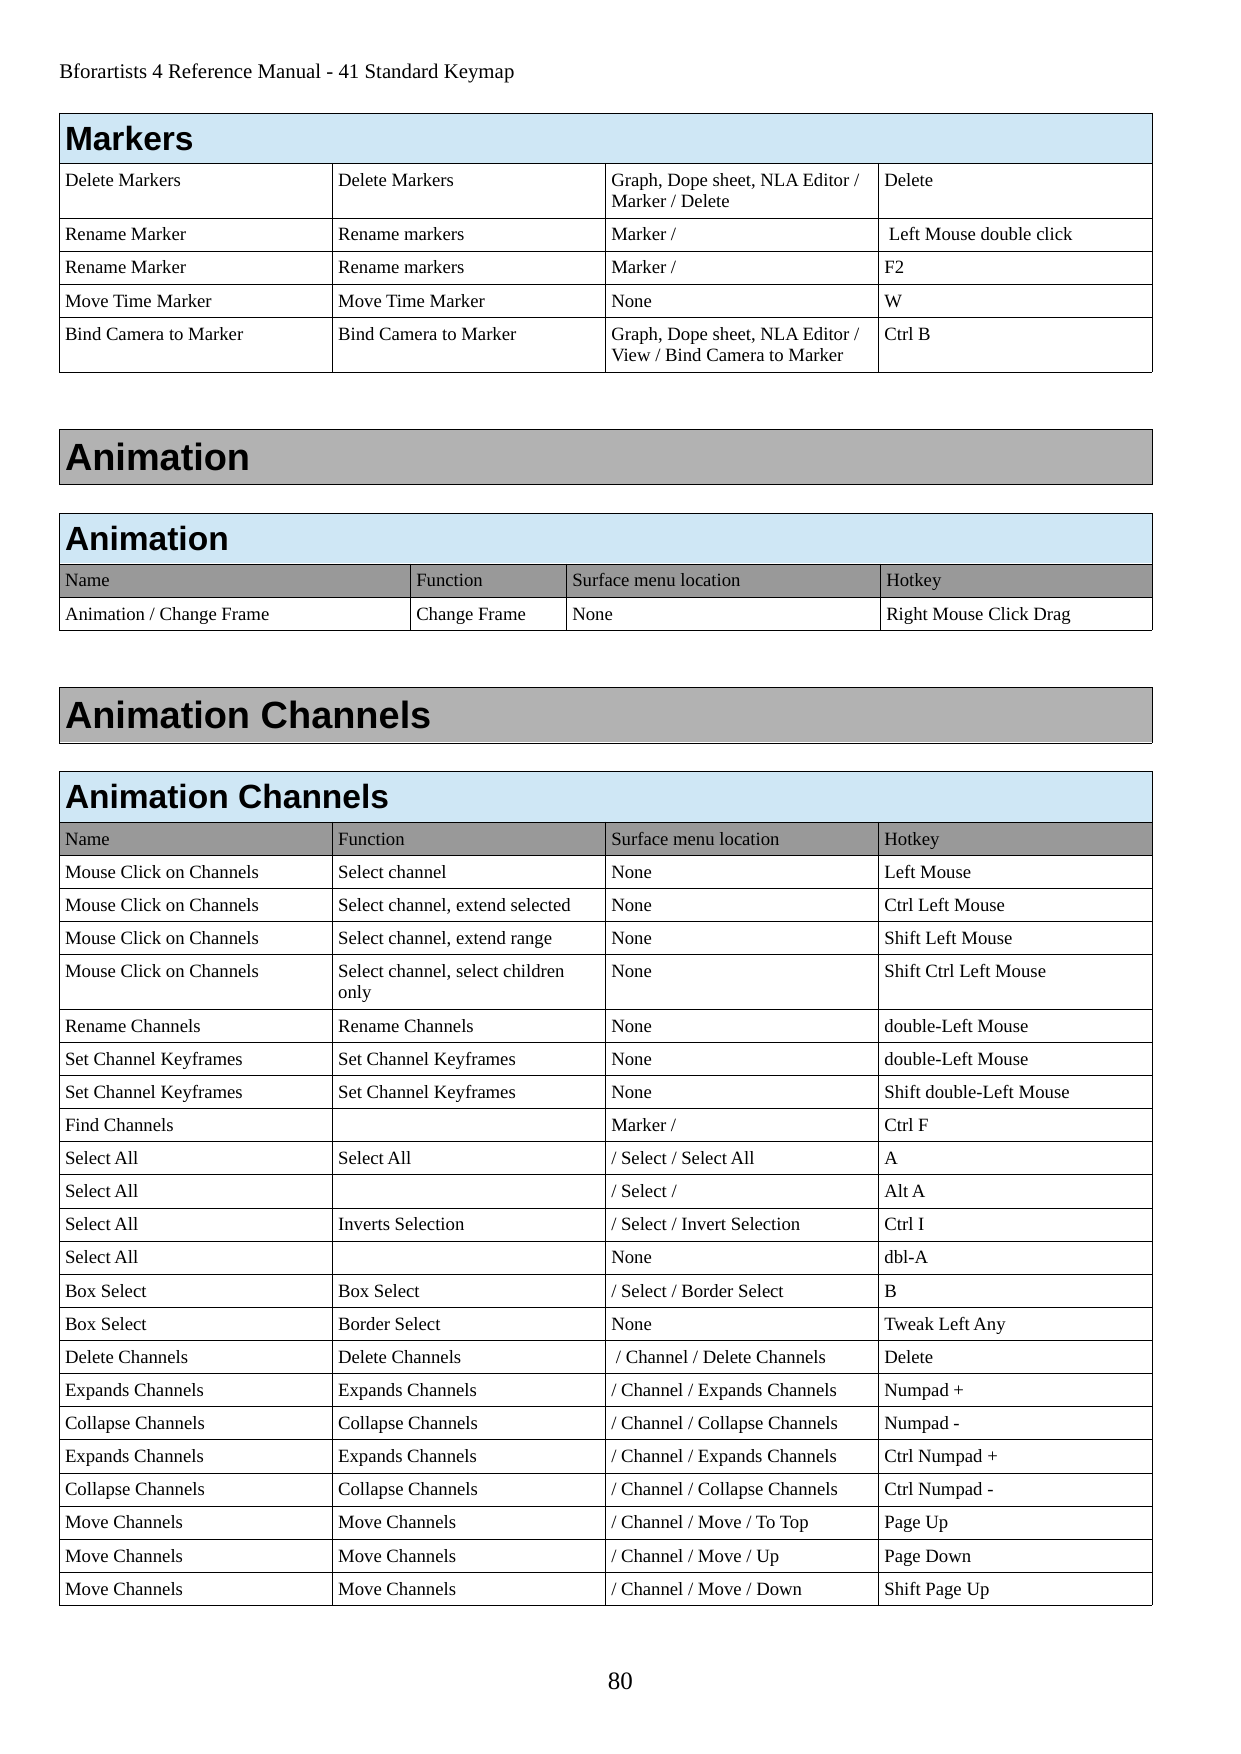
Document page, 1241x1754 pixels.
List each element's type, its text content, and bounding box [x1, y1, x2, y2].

table_cell Expands Channels [333, 1374, 605, 1406]
table_cell / Select / Select All [606, 1142, 878, 1174]
table_cell Marker / [606, 1109, 878, 1141]
table_cell Graph, Dope sheet, NLA Editor / View / Bind Camera to Marker [606, 318, 878, 372]
table_cell / Select / Border Select [606, 1275, 878, 1307]
table_cell Set Channel Keyframes [333, 1076, 605, 1108]
table_cell Name [60, 823, 332, 855]
table_cell Delete Channels [333, 1341, 605, 1373]
table_cell Delete Markers [60, 164, 332, 217]
table_cell None [606, 1010, 878, 1042]
table_cell Set Channel Keyframes [60, 1043, 332, 1075]
table_cell Bind Camera to Marker [60, 318, 332, 372]
table_cell Function [333, 823, 605, 855]
table_cell Shift double-Left Mouse [879, 1076, 1152, 1108]
table_cell Find Channels [60, 1109, 332, 1141]
table_cell Box Select [333, 1275, 605, 1307]
table_cell Ctrl Numpad - [879, 1474, 1152, 1506]
table_cell None [606, 1242, 878, 1274]
table_cell Select channel, extend range [333, 922, 605, 954]
table_cell Right Mouse Click Drag [881, 598, 1152, 630]
table_cell None [606, 285, 878, 317]
table_cell Change Frame [411, 598, 566, 630]
table_cell Hotkey [881, 565, 1152, 597]
table_cell Alt A [879, 1175, 1152, 1207]
table_cell Name [60, 565, 410, 597]
table_header Animation Channels [60, 772, 1152, 822]
table_cell dbl-A [879, 1242, 1152, 1274]
table_cell Move Time Marker [60, 285, 332, 317]
table_cell Ctrl Left Mouse [879, 889, 1152, 921]
table_cell Move Channels [333, 1507, 605, 1539]
table_cell Select channel, select children only [333, 955, 605, 1009]
table_cell A [879, 1142, 1152, 1174]
table_cell double-Left Mouse [879, 1010, 1152, 1042]
table_cell Shift Left Mouse [879, 922, 1152, 954]
table_cell Mouse Click on Channels [60, 856, 332, 888]
table_cell Numpad - [879, 1407, 1152, 1439]
table_cell Delete Channels [60, 1341, 332, 1373]
table_cell Mouse Click on Channels [60, 955, 332, 1009]
table_cell / Channel / Collapse Channels [606, 1407, 878, 1439]
table_cell / Channel / Move / To Top [606, 1507, 878, 1539]
table_cell Move Channels [60, 1540, 332, 1572]
table_cell Numpad + [879, 1374, 1152, 1406]
table_cell Inverts Selection [333, 1209, 605, 1241]
table_cell Surface menu location [567, 565, 880, 597]
table_cell Marker / [606, 219, 878, 251]
table_cell Left Mouse double click [879, 219, 1152, 251]
table_cell None [606, 1308, 878, 1340]
table_cell Shift Page Up [879, 1573, 1152, 1605]
table_cell Move Channels [333, 1573, 605, 1605]
table_cell double-Left Mouse [879, 1043, 1152, 1075]
table_cell F2 [879, 252, 1152, 284]
table_cell Select channel, extend selected [333, 889, 605, 921]
table_cell Rename markers [333, 219, 605, 251]
table_header Markers [60, 114, 1152, 163]
table_cell [333, 1242, 605, 1274]
table_cell Move Channels [333, 1540, 605, 1572]
table_cell Expands Channels [60, 1440, 332, 1472]
table_cell Tweak Left Any [879, 1308, 1152, 1340]
table_cell None [606, 1076, 878, 1108]
table_cell Select channel [333, 856, 605, 888]
table_cell [333, 1109, 605, 1141]
table_cell Mouse Click on Channels [60, 889, 332, 921]
table_cell / Channel / Move / Down [606, 1573, 878, 1605]
table_cell Collapse Channels [333, 1474, 605, 1506]
table_cell Box Select [60, 1308, 332, 1340]
table_cell Ctrl I [879, 1209, 1152, 1241]
table_cell Select All [60, 1242, 332, 1274]
table_cell Left Mouse [879, 856, 1152, 888]
table_cell None [606, 889, 878, 921]
table_cell None [606, 1043, 878, 1075]
table_cell Collapse Channels [60, 1474, 332, 1506]
table_cell Shift Ctrl Left Mouse [879, 955, 1152, 1009]
table_cell Collapse Channels [333, 1407, 605, 1439]
table_cell Page Up [879, 1507, 1152, 1539]
table_cell Hotkey [879, 823, 1152, 855]
table_cell Function [411, 565, 566, 597]
table_cell Border Select [333, 1308, 605, 1340]
table_cell / Channel / Expands Channels [606, 1440, 878, 1472]
table_cell Surface menu location [606, 823, 878, 855]
table_cell Collapse Channels [60, 1407, 332, 1439]
table_cell Page Down [879, 1540, 1152, 1572]
table_cell / Channel / Move / Up [606, 1540, 878, 1572]
table_cell [333, 1175, 605, 1207]
table_cell Expands Channels [60, 1374, 332, 1406]
table_cell W [879, 285, 1152, 317]
table_cell Graph, Dope sheet, NLA Editor / Marker / Delete [606, 164, 878, 217]
table_cell / Select / Invert Selection [606, 1209, 878, 1241]
table_cell None [606, 856, 878, 888]
table_cell Delete Markers [333, 164, 605, 217]
table_cell Delete [879, 164, 1152, 217]
table_cell Marker / [606, 252, 878, 284]
table_cell Select All [60, 1209, 332, 1241]
table_cell B [879, 1275, 1152, 1307]
table_cell Move Channels [60, 1573, 332, 1605]
table_header Animation [60, 514, 1152, 563]
table_cell / Channel / Expands Channels [606, 1374, 878, 1406]
table_cell Select All [333, 1142, 605, 1174]
table_cell Set Channel Keyframes [60, 1076, 332, 1108]
table_cell Ctrl B [879, 318, 1152, 372]
table_cell Bind Camera to Marker [333, 318, 605, 372]
table_cell / Channel / Delete Channels [606, 1341, 878, 1373]
table_cell Set Channel Keyframes [333, 1043, 605, 1075]
table_cell Move Channels [60, 1507, 332, 1539]
table_cell None [567, 598, 880, 630]
table_cell Ctrl F [879, 1109, 1152, 1141]
table_cell Rename markers [333, 252, 605, 284]
table_cell Move Time Marker [333, 285, 605, 317]
table_cell Box Select [60, 1275, 332, 1307]
table_cell Select All [60, 1142, 332, 1174]
table_cell / Select / [606, 1175, 878, 1207]
table_cell Rename Channels [60, 1010, 332, 1042]
table_cell Animation / Change Frame [60, 598, 410, 630]
table_cell / Channel / Collapse Channels [606, 1474, 878, 1506]
table_cell Rename Marker [60, 219, 332, 251]
table_cell Rename Channels [333, 1010, 605, 1042]
table_cell Select All [60, 1175, 332, 1207]
table_cell Delete [879, 1341, 1152, 1373]
table_cell Rename Marker [60, 252, 332, 284]
table_header Animation [60, 430, 1152, 484]
table_cell None [606, 922, 878, 954]
table_cell Mouse Click on Channels [60, 922, 332, 954]
table_cell Ctrl Numpad + [879, 1440, 1152, 1472]
table_header Animation Channels [60, 688, 1152, 742]
table_cell None [606, 955, 878, 1009]
table_cell Expands Channels [333, 1440, 605, 1472]
